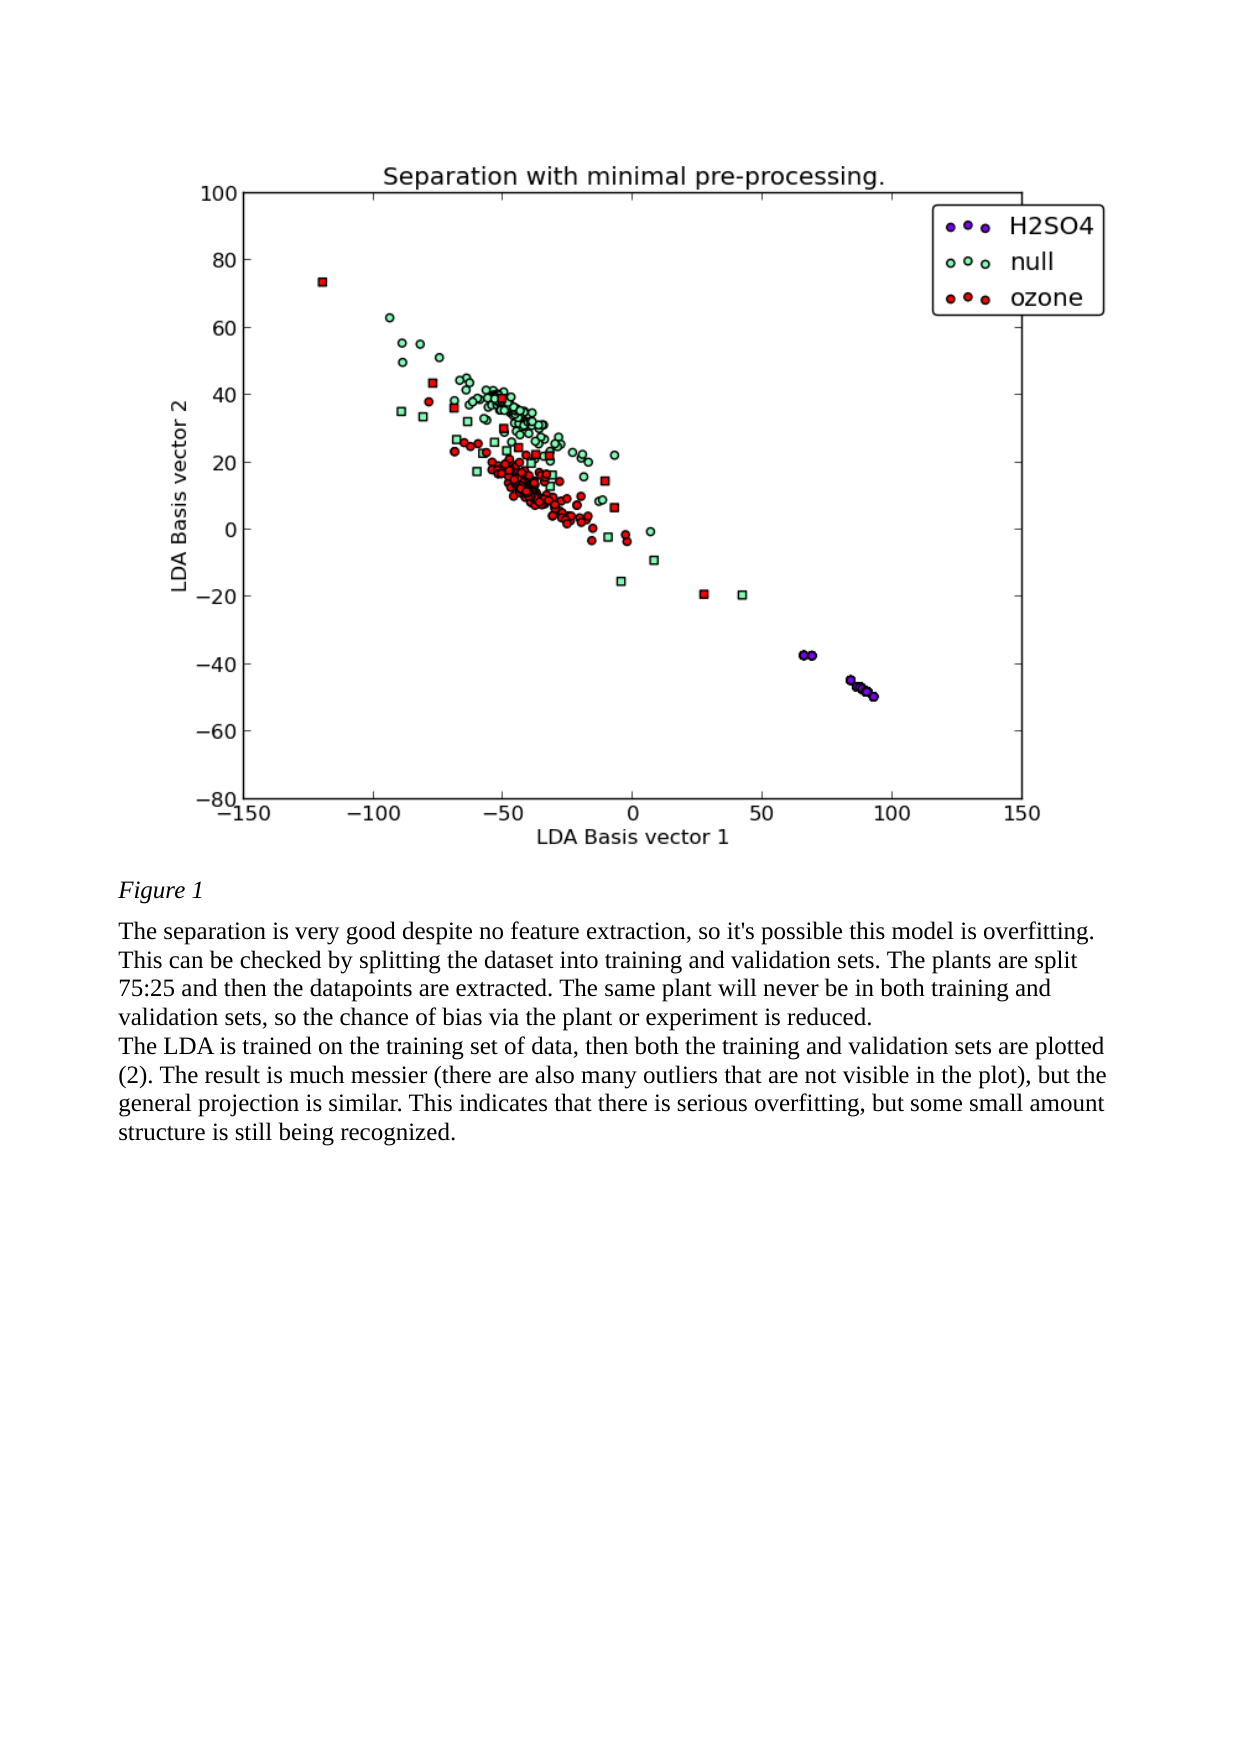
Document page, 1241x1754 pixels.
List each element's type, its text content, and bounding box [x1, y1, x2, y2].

text The separation is very good despite no feature extraction, so it's possible this model is overfitting. [118, 916, 1122, 945]
text The LDA is trained on the training set of data, then both the training and validation sets are plotted (2). The result is much messier (there are also many outliers that are not visible in the plot), but the general projection is similar. This indicates that there is serious overfitting, but some small amount structure is still being recognized. [118, 1031, 1122, 1146]
text This can be checked by splitting the dataset into training and validation sets. The plants are split 75:25 and then the datapoints are extracted. The same plant will never be in both training and validation sets, so the chance of bias via the plant or experiment is reduced. [118, 945, 1122, 1031]
picture [118, 118, 1123, 875]
text Figure 1 [118, 875, 1122, 903]
